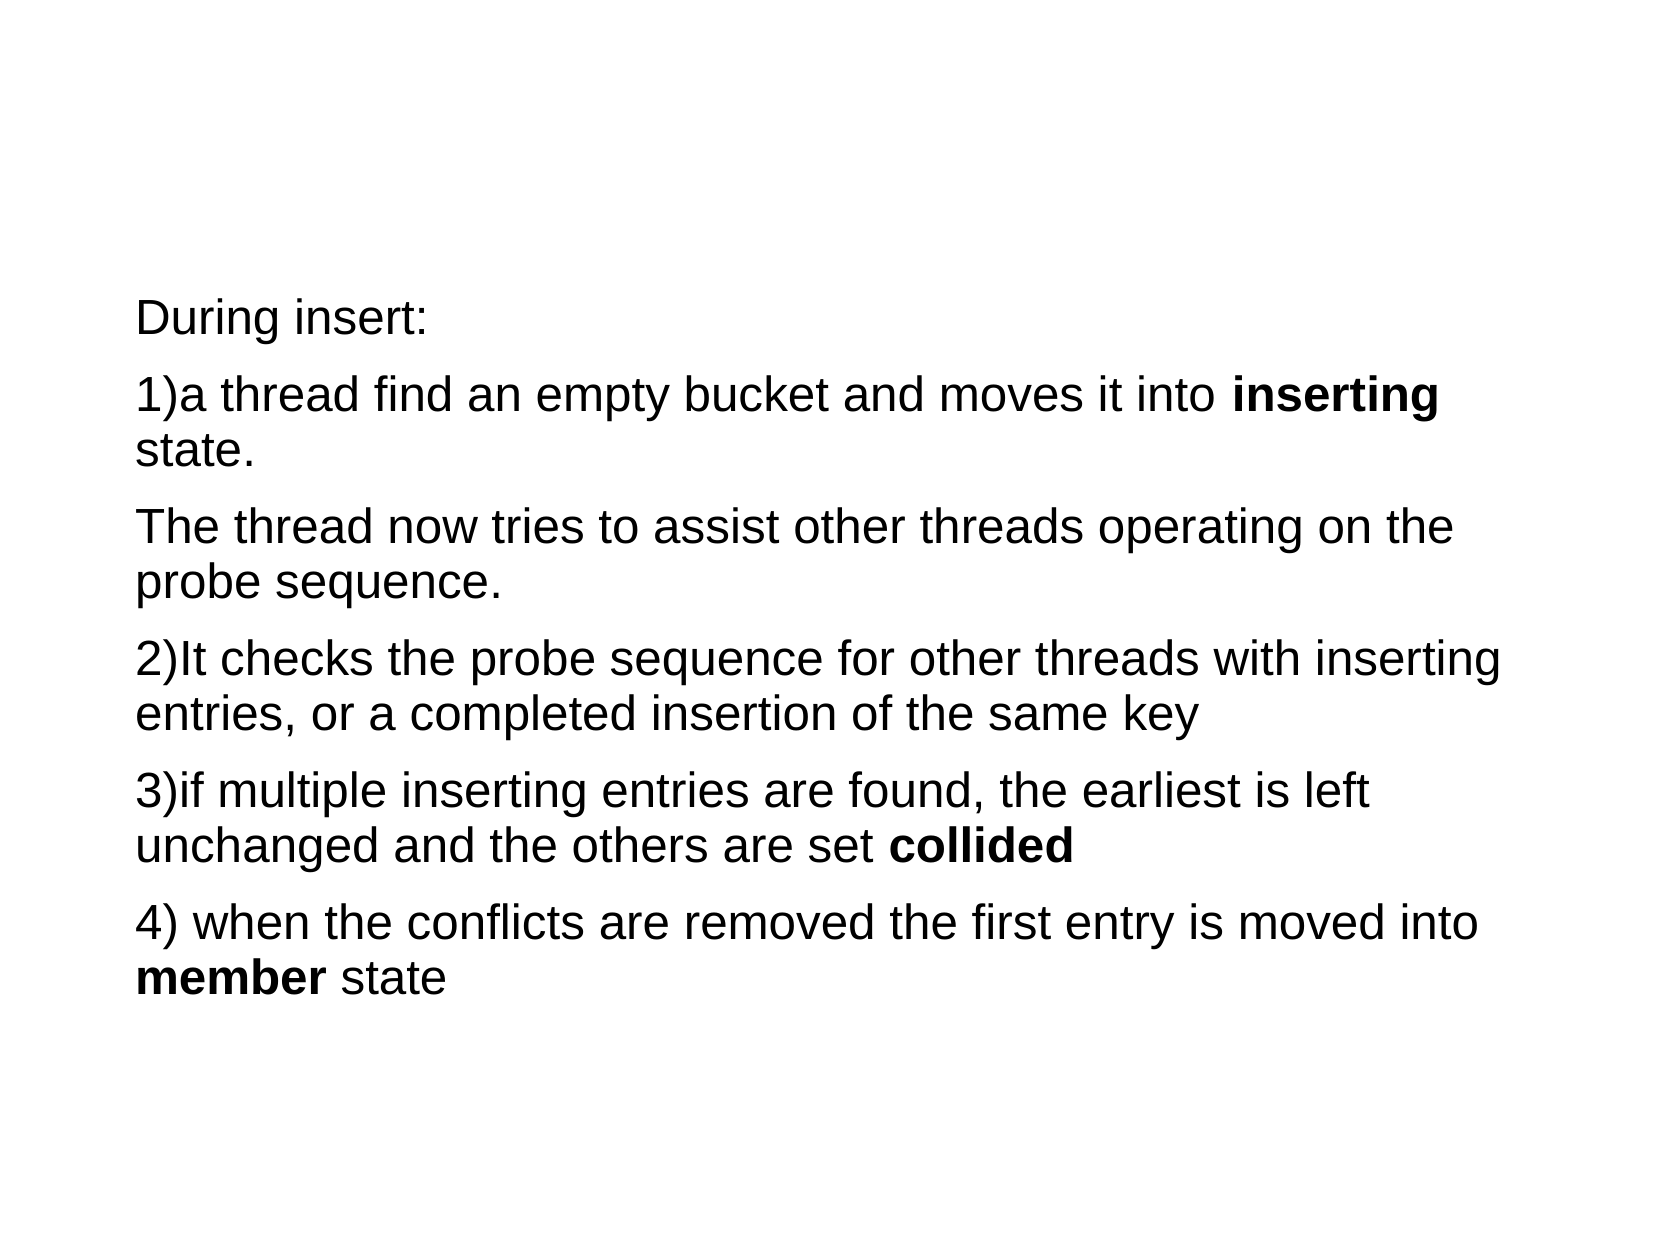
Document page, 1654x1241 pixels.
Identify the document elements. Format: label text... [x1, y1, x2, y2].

list During insert: 1)a thread find an empty bucket and moves it into inserting state. The thread now tries to assist other threads operating on the probe sequence. 2)It checks the probe sequence for other threads with inserting entries, or a completed insertion of the same key 3)if multiple inserting entries are found, the earliest is left unchanged and the others are set collided 4) when the conflicts are removed the first entry is moved into member state [82, 290, 1571, 1010]
